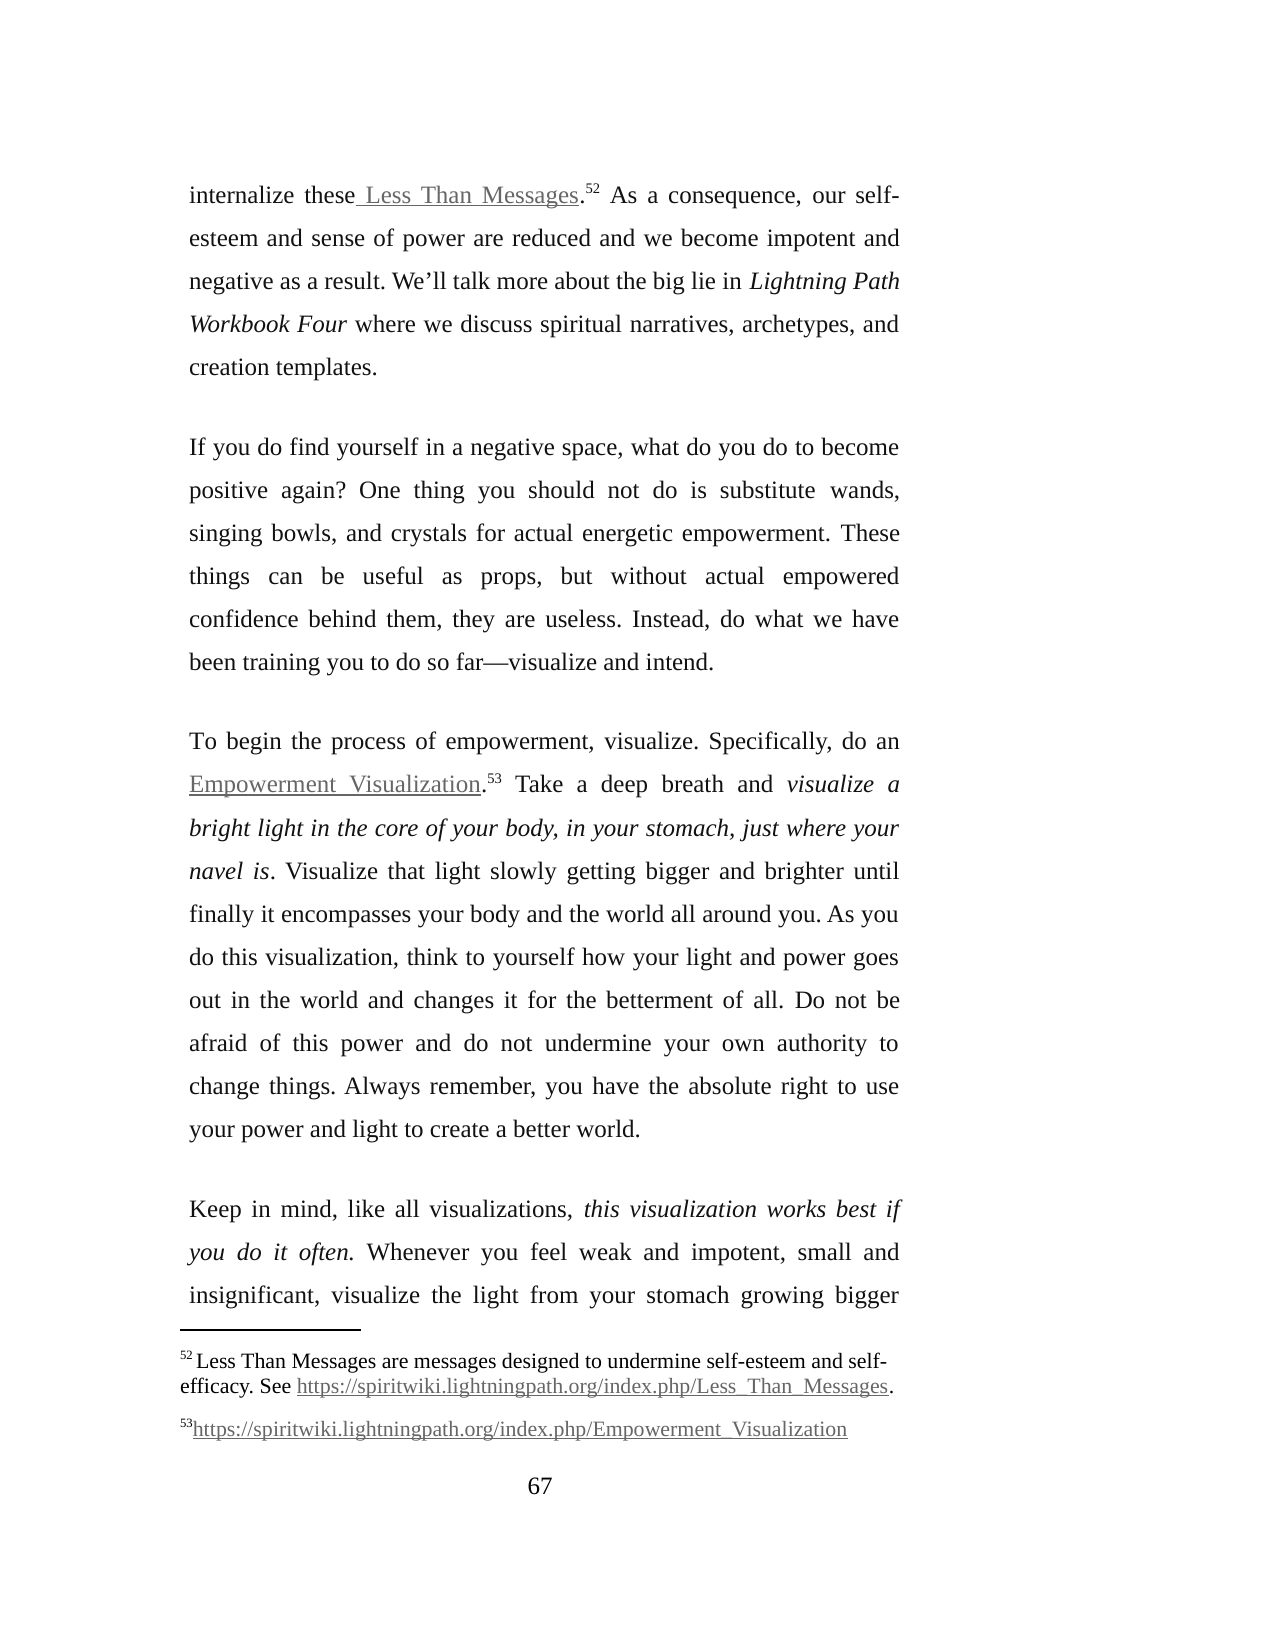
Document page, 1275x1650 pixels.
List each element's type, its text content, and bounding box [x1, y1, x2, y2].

text To begin the process of empowerment, visualize. Specifically, do an Empowerment Visualization. Take a deep breath and visualize a bright light in the core of your body, in your stomach, just where your navel is. Visualize that light slowly getting bigger and brighter until finally it encompasses your body and the world all around you. As you do this visualization, think to yourself how your light and power goes out in the world and changes it for the betterment of all. Do not be afraid of this power and do not undermine your own authority to change things. Always remember, you have the absolute right to use your power and light to create a better world. [189, 726, 900, 1143]
text internalize these Less Than Messages. As a consequence, our self-esteem and sense of power are reduced and we become impotent and negative as a result. We’ll talk more about the big lie in Lightning Path Workbook Four where we discuss spiritual narratives, archetypes, and creation templates. [189, 180, 900, 381]
text Keep in mind, like all visualizations, this visualization works best if you do it often. Whenever you feel weak and impotent, small and insignificant, visualize the light from your stomach growing bigger [189, 1194, 900, 1309]
text If you do find yourself in a negative space, what do you do to become positive again? One thing you should not do is substitute wands, singing bowls, and crystals for actual energetic empowerment. These things can be useful as props, but without actual empowered confidence behind them, they are useless. Instead, do what we have been training you to do so far—visualize and intend. [189, 432, 900, 676]
